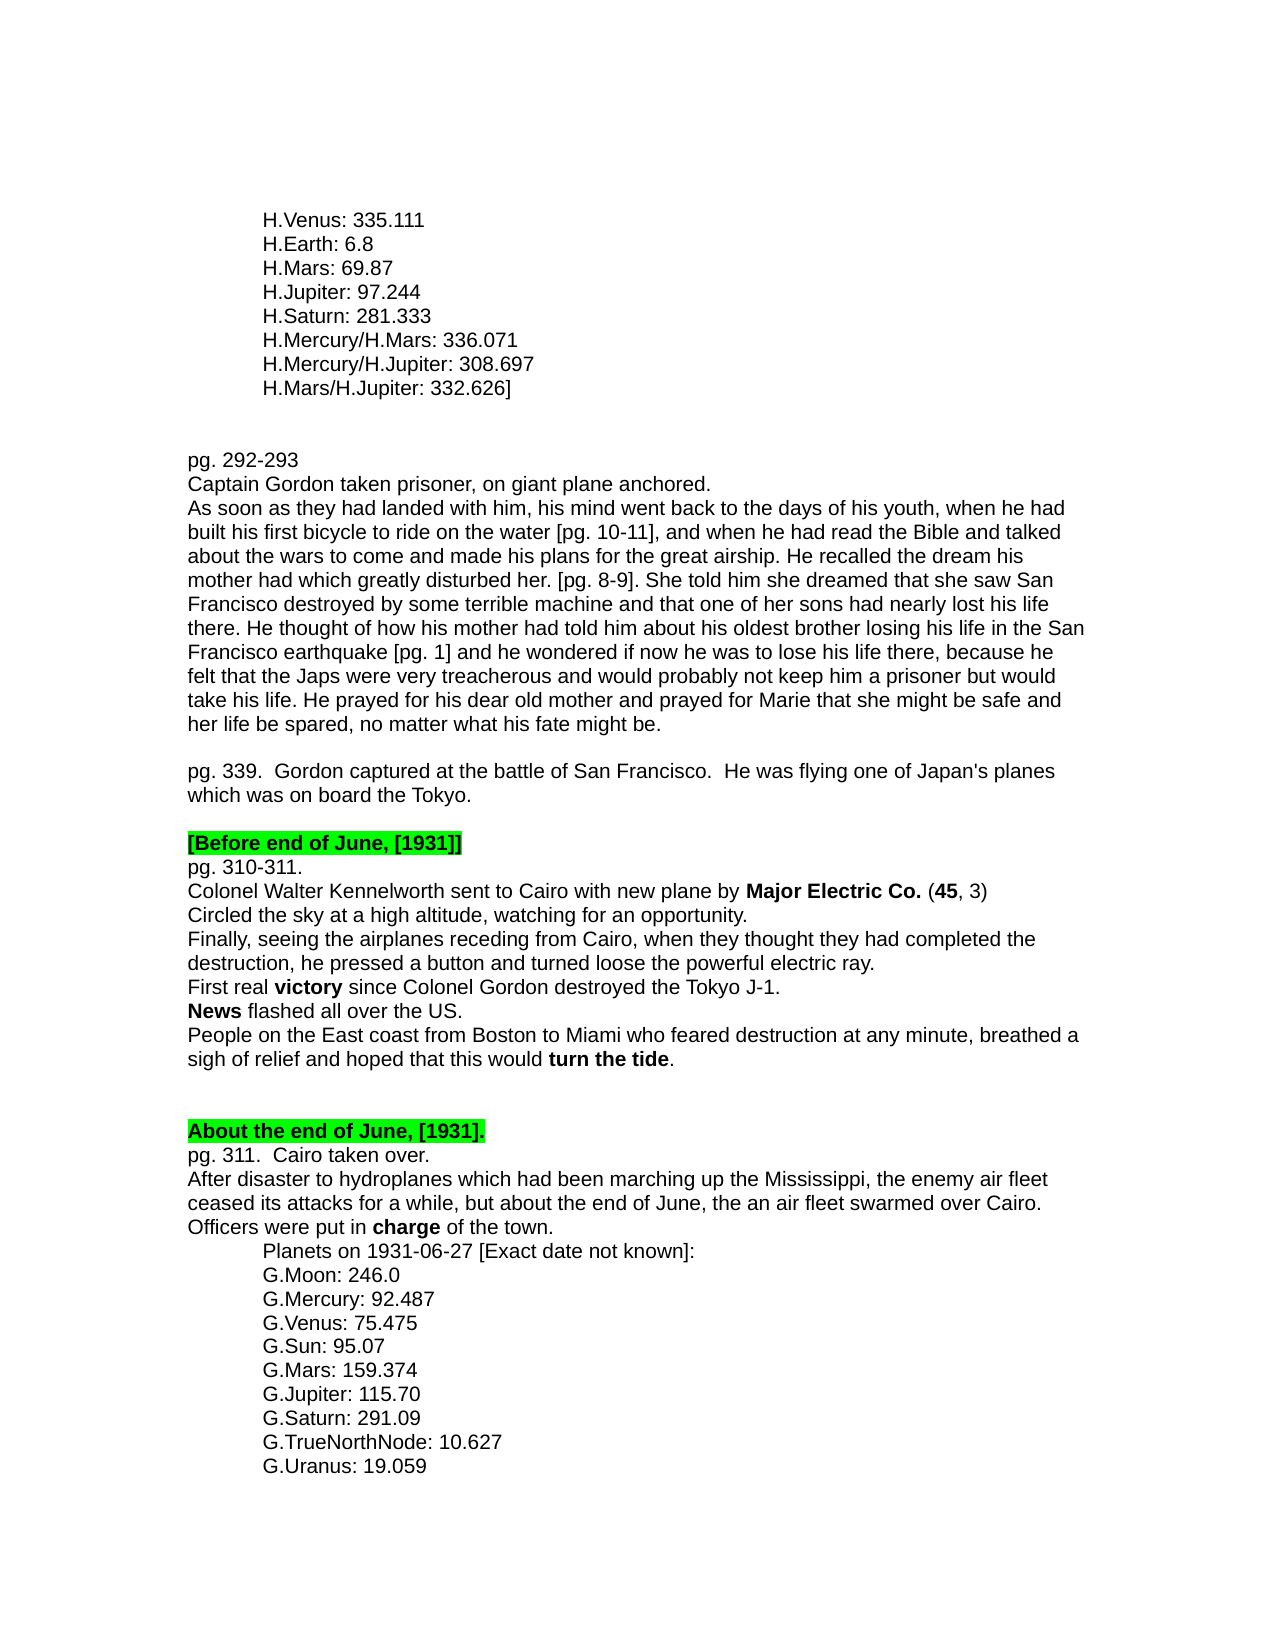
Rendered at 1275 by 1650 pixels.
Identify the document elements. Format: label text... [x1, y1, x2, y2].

text H.Mars/H.Jupiter: 332.626] [187, 376, 1087, 400]
text First real victory since Colonel Gordon destroyed the Tokyo J-1. [187, 975, 1087, 999]
text After disaster to hydroplanes which had been marching up the Mississippi, the enemy air fleet ceased its attacks for a while, but about the end of June, the an air fleet swarmed over Cairo. Officers were put in charge of the town. [187, 1167, 1087, 1238]
text H.Saturn: 281.333 [187, 304, 1087, 328]
text H.Mercury/H.Mars: 336.071 [187, 328, 1087, 352]
text About the end of June, [1931]. [187, 1119, 1087, 1143]
text [Before end of June, [1931]] [187, 831, 1087, 855]
text Colonel Walter Kennelworth sent to Cairo with new plane by Major Electric Co. (45, 3) [187, 879, 1087, 903]
text H.Mercury/H.Jupiter: 308.697 [187, 352, 1087, 376]
text G.Saturn: 291.09 [187, 1406, 1087, 1430]
text H.Earth: 6.8 [187, 232, 1087, 256]
text Finally, seeing the airplanes receding from Cairo, when they thought they had completed the destruction, he pressed a button and turned loose the powerful electric ray. [187, 927, 1087, 975]
text H.Jupiter: 97.244 [187, 280, 1087, 304]
text Captain Gordon taken prisoner, on giant plane anchored. [187, 472, 1087, 496]
text G.Moon: 246.0 [187, 1262, 1087, 1286]
text G.Venus: 75.475 [187, 1310, 1087, 1334]
text People on the East coast from Boston to Miami who feared destruction at any minute, breathed a sigh of relief and hoped that this would turn the tide. [187, 1023, 1087, 1071]
text H.Venus: 335.111 [187, 208, 1087, 232]
text As soon as they had landed with him, his mind went back to the days of his youth, when he had built his first bicycle to ride on the water [pg. 10-11], and when he had read the Bible and talked about the wars to come and made his plans for the great airship. He recalled the dream his mother had which greatly disturbed her. [pg. 8-9]. She told him she dreamed that she saw San Francisco destroyed by some terrible machine and that one of her sons had nearly lost his life there. He thought of how his mother had told him about his oldest brother losing his life in the San Francisco earthquake [pg. 1] and he wondered if now he was to lose his life there, because he felt that the Japs were very treacherous and would probably not keep him a prisoner but would take his life. He prayed for his dear old mother and prayed for Marie that she might be safe and her life be spared, no matter what his fate might be. [187, 496, 1087, 735]
text pg. 292-293 [187, 448, 1087, 472]
text H.Mars: 69.87 [187, 256, 1087, 280]
text News flashed all over the US. [187, 999, 1087, 1023]
text pg. 310-311. [187, 855, 1087, 879]
text Circled the sky at a high altitude, watching for an opportunity. [187, 903, 1087, 927]
text G.Uranus: 19.059 [187, 1454, 1087, 1478]
text pg. 339. Gordon captured at the battle of San Francisco. He was flying one of Japan's planes which was on board the Tokyo. [187, 759, 1087, 807]
text G.Mars: 159.374 [187, 1358, 1087, 1382]
text G.Sun: 95.07 [187, 1334, 1087, 1358]
text Planets on 1931-06-27 [Exact date not known]: [187, 1238, 1087, 1262]
text G.Mercury: 92.487 [187, 1286, 1087, 1310]
text G.Jupiter: 115.70 [187, 1382, 1087, 1406]
text G.TrueNorthNode: 10.627 [187, 1430, 1087, 1454]
text pg. 311. Cairo taken over. [187, 1143, 1087, 1167]
